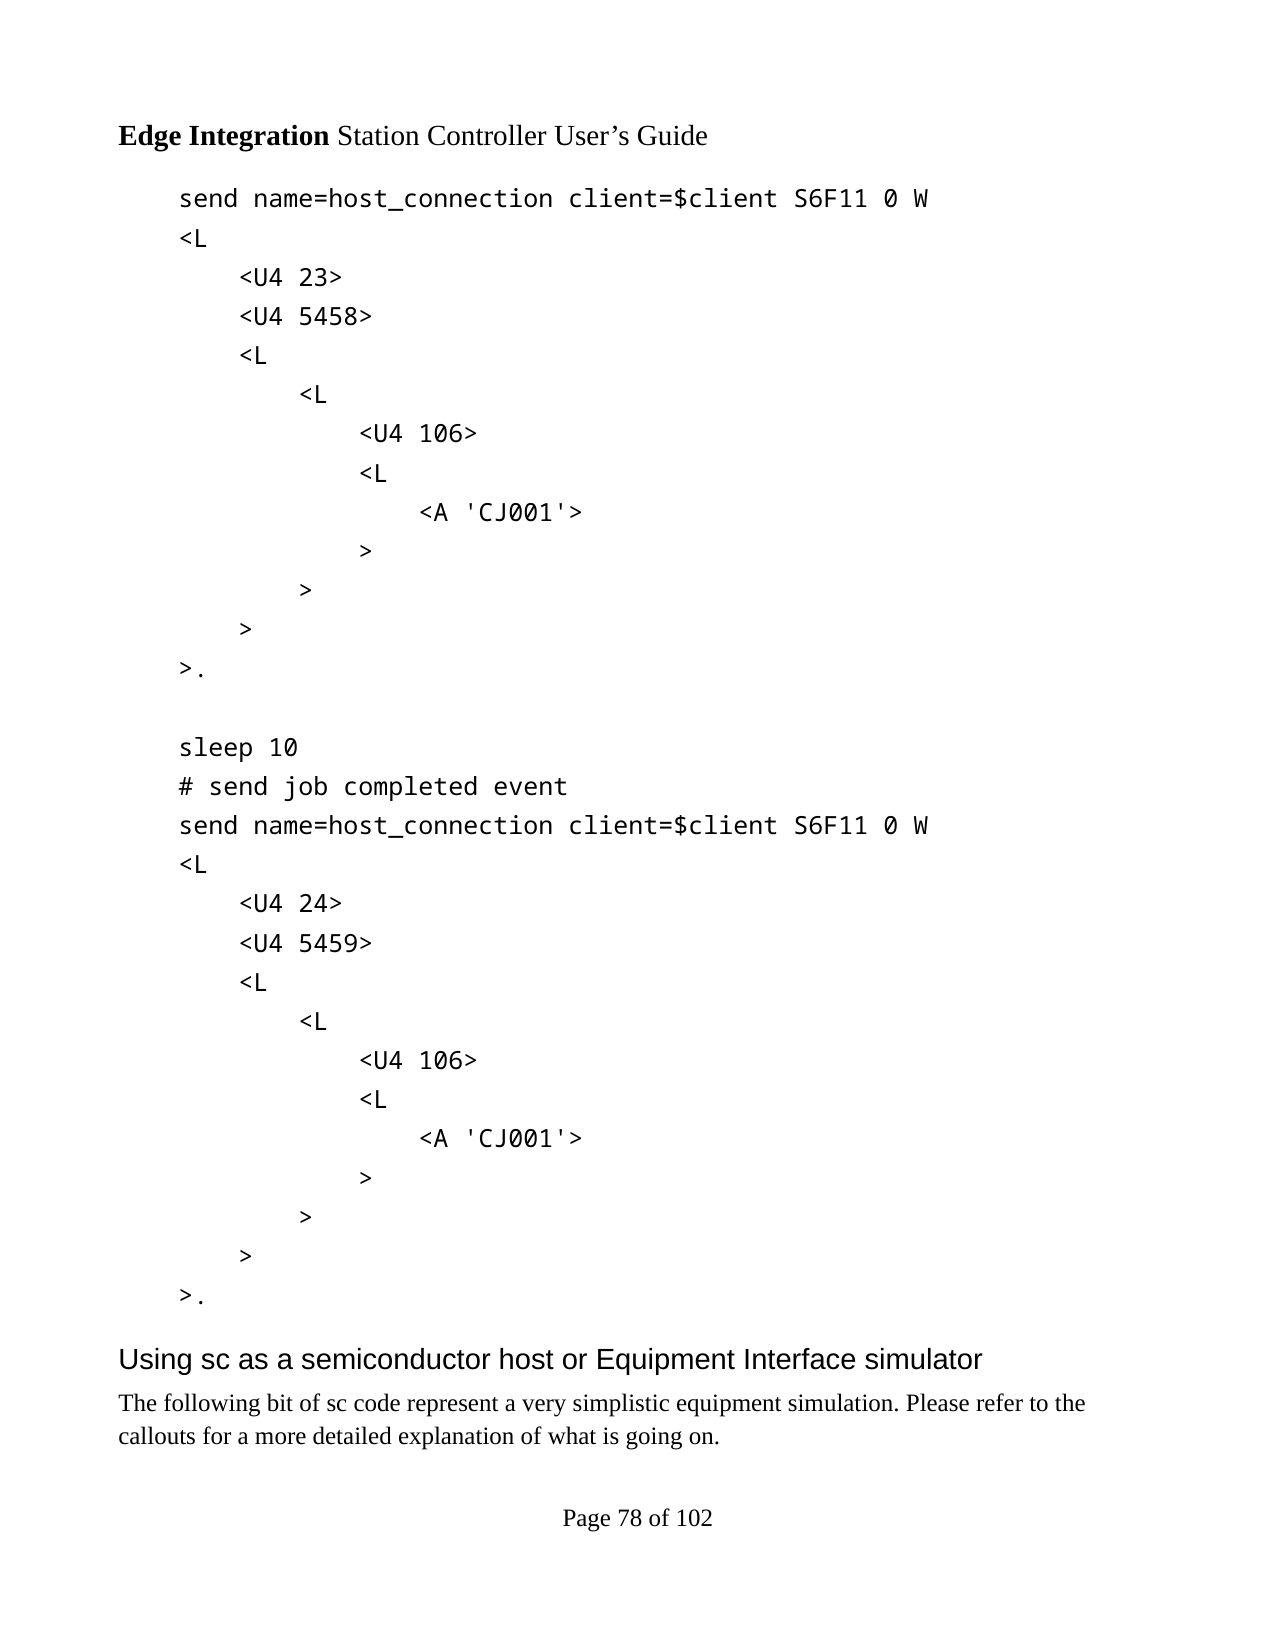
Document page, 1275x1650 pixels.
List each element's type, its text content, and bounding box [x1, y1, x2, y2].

text send name=host_connection client=$client S6F11 0 W [118, 808, 1157, 842]
text <U4 5458> [118, 299, 1157, 333]
text > [118, 1239, 1157, 1273]
text <U4 24> [118, 886, 1157, 920]
text > [118, 1160, 1157, 1194]
text <L [118, 1004, 1157, 1038]
text > [118, 1199, 1157, 1233]
text <L [118, 338, 1157, 372]
text <U4 23> [118, 259, 1157, 293]
text <U4 5459> [118, 925, 1157, 959]
text > [118, 534, 1157, 568]
text <L [118, 377, 1157, 411]
text <L [118, 455, 1157, 489]
text >. [118, 651, 1157, 685]
text <A 'CJ001'> [118, 1121, 1157, 1155]
text <L [118, 220, 1157, 254]
text <U4 106> [118, 416, 1157, 450]
text sleep 10 [118, 729, 1157, 763]
text # send job completed event [118, 769, 1157, 803]
text send name=host_connection client=$client S6F11 0 W [118, 181, 1157, 215]
text The following bit of sc code represent a very simplistic equipment simulation. Please refer to the callouts for a more detailed explanation of what is going on. [118, 1388, 1157, 1450]
text <U4 106> [118, 1043, 1157, 1077]
subtitle Using sc as a semiconductor host or Equipment Interface simulator [118, 1342, 1157, 1376]
text <L [118, 1082, 1157, 1116]
text <L [118, 964, 1157, 998]
text <L [118, 847, 1157, 881]
text > [118, 573, 1157, 607]
text >. [118, 1278, 1157, 1312]
text > [118, 612, 1157, 646]
text <A 'CJ001'> [118, 494, 1157, 528]
